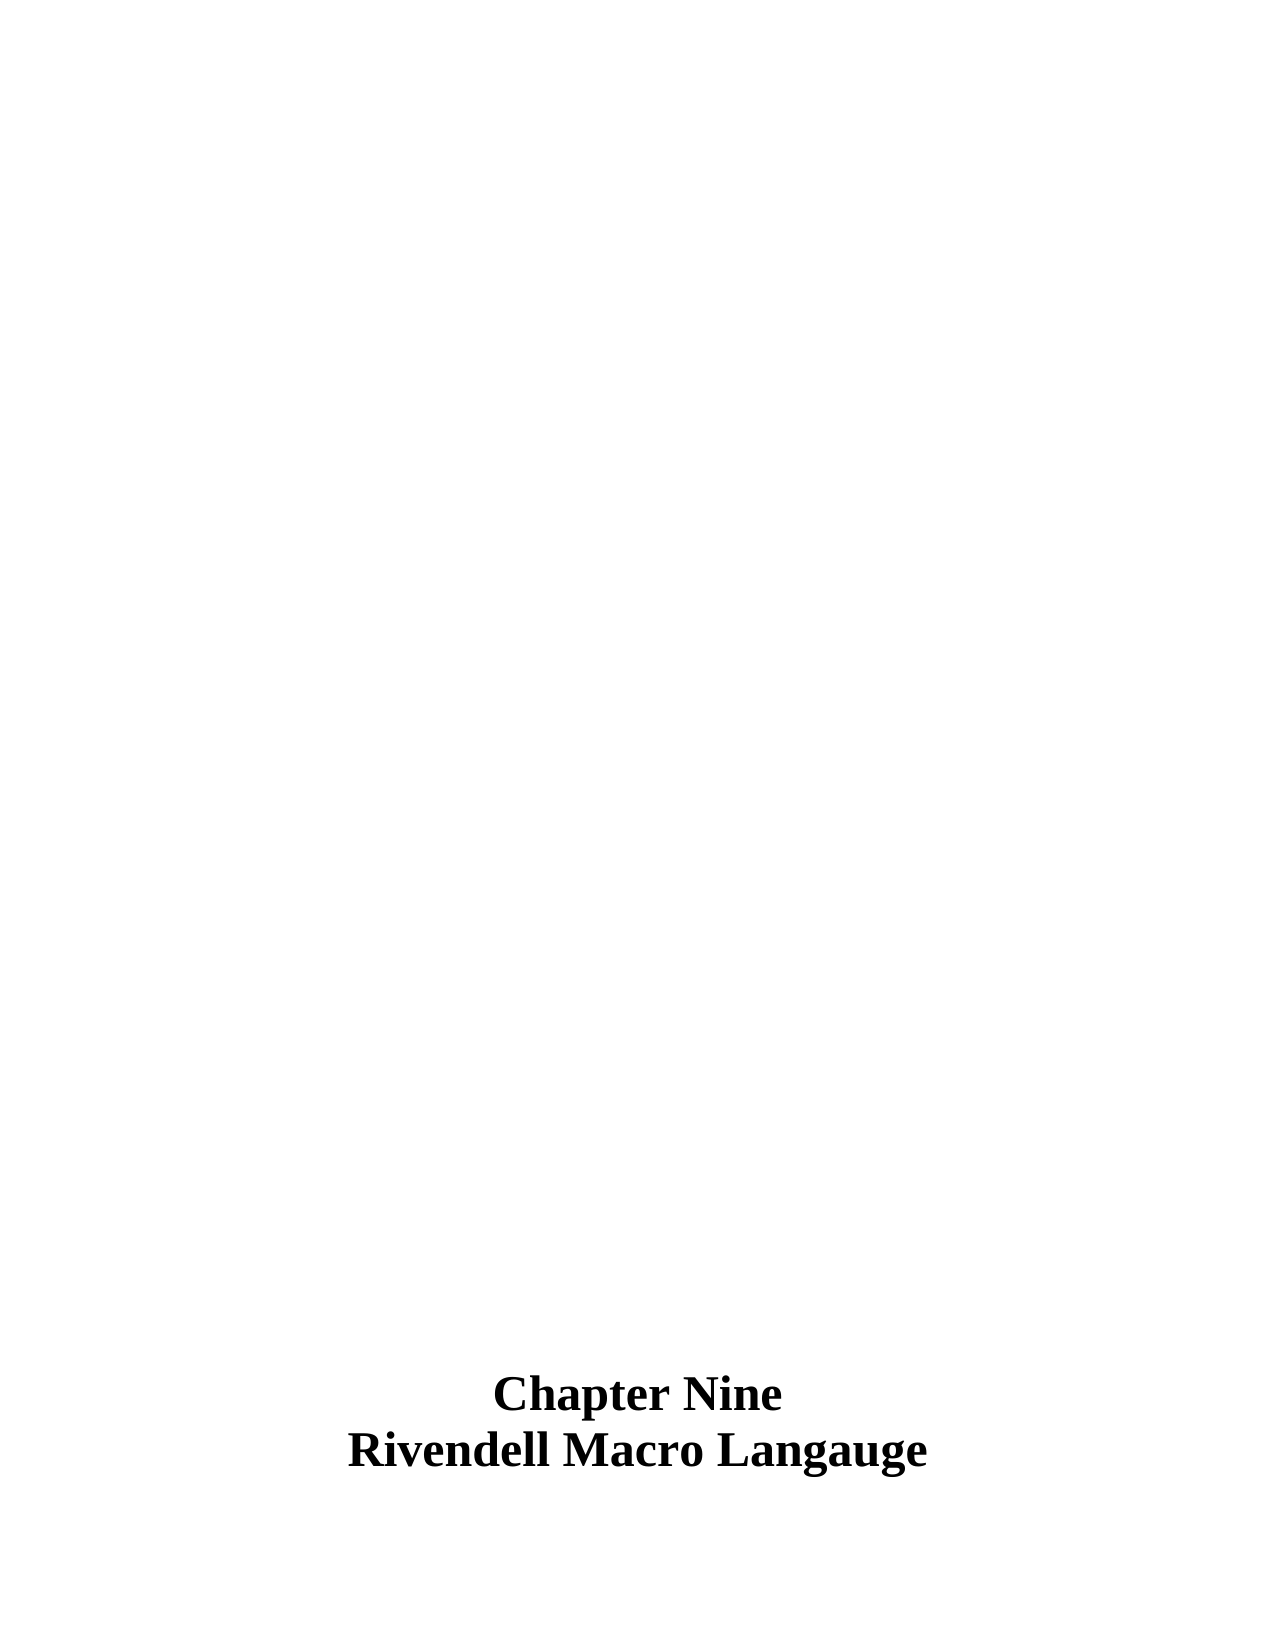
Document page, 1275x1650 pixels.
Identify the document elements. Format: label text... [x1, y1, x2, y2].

text Chapter Nine [187, 1366, 1087, 1421]
text Rivendell Macro Langauge [187, 1421, 1087, 1477]
